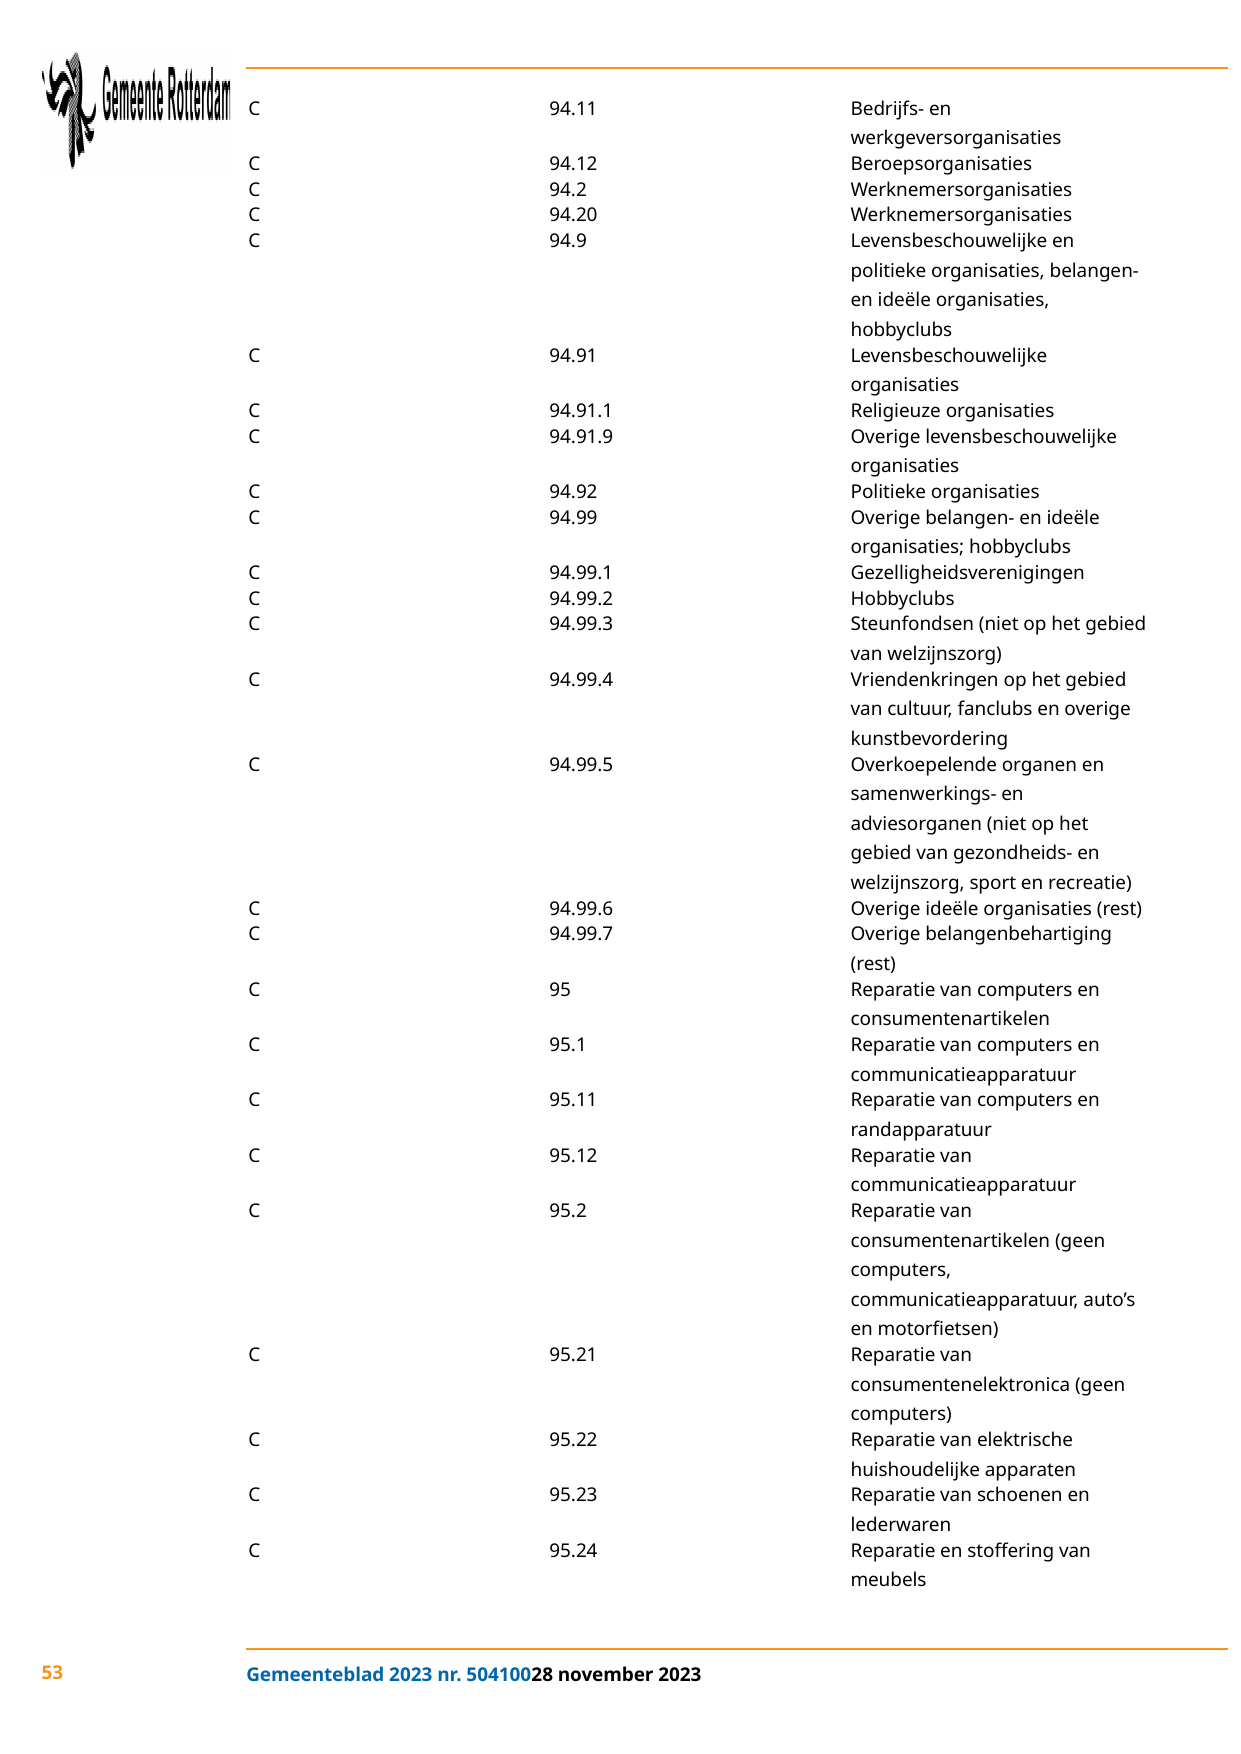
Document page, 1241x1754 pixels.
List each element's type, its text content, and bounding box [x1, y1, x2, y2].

table_cell Reparatie van schoenen en lederwaren [850, 1481, 1152, 1537]
table_cell C [248, 202, 549, 227]
table_cell C [248, 1087, 549, 1142]
table_cell 94.99.4 [549, 666, 850, 751]
table_cell 94.20 [549, 202, 850, 227]
table_cell 95.2 [549, 1197, 850, 1341]
table_cell 95.22 [549, 1426, 850, 1481]
table_cell Steunfondsen (niet op het gebied van welzijnszorg) [850, 611, 1152, 666]
table_cell Vriendenkringen op het gebied van cultuur, fanclubs en overige kunstbevordering [850, 666, 1152, 751]
table_cell Reparatie van communicatieapparatuur [850, 1142, 1152, 1197]
table_cell 94.9 [549, 227, 850, 342]
table_cell 95 [549, 976, 850, 1031]
table_cell Politieke organisaties [850, 478, 1152, 504]
table_cell Religieuze organisaties [850, 397, 1152, 423]
table_cell Levensbeschouwelijke en politieke organisaties, belangen- en ideële organisaties, hobbyclubs [850, 227, 1152, 342]
table_cell C [248, 504, 549, 559]
table_cell 94.2 [549, 176, 850, 202]
table_cell 94.99.6 [549, 895, 850, 921]
table_cell Reparatie van consumentenartikelen (geen computers, communicatieapparatuur, auto’s en motorfietsen) [850, 1197, 1152, 1341]
table_cell C [248, 585, 549, 611]
table_cell Overige levensbeschouwelijke organisaties [850, 423, 1152, 478]
table_cell C [248, 1341, 549, 1426]
table_cell C [248, 921, 549, 976]
table_cell Overige ideële organisaties (rest) [850, 895, 1152, 921]
table_cell C [248, 611, 549, 666]
table_cell C [248, 1197, 549, 1341]
table_cell C [248, 976, 549, 1031]
table_cell 94.92 [549, 478, 850, 504]
table_cell Reparatie van consumentenelektronica (geen computers) [850, 1341, 1152, 1426]
table_cell C [248, 227, 549, 342]
table_cell C [248, 1426, 549, 1481]
table_cell Reparatie van computers en consumentenartikelen [850, 976, 1152, 1031]
picture [41, 47, 231, 172]
table_cell C [248, 895, 549, 921]
table_cell Werknemersorganisaties [850, 176, 1152, 202]
table_cell Overige belangen- en ideële organisaties; hobbyclubs [850, 504, 1152, 559]
table_cell 95.21 [549, 1341, 850, 1426]
table_cell 95.11 [549, 1087, 850, 1142]
table_cell C [248, 176, 549, 202]
table_cell 95.23 [549, 1481, 850, 1537]
table_cell Overige belangenbehartiging (rest) [850, 921, 1152, 976]
table_cell C [248, 342, 549, 397]
table_cell Reparatie van computers en communicatieapparatuur [850, 1031, 1152, 1087]
table_cell Beroepsorganisaties [850, 150, 1152, 176]
table_cell Hobbyclubs [850, 585, 1152, 611]
table_cell 95.12 [549, 1142, 850, 1197]
table_cell Overkoepelende organen en samenwerkings- en adviesorganen (niet op het gebied van gezondheids- en welzijnszorg, sport en recreatie) [850, 751, 1152, 895]
table_cell 94.99.5 [549, 751, 850, 895]
table_cell C [248, 1142, 549, 1197]
table_cell 94.99.1 [549, 559, 850, 585]
table_cell C [248, 559, 549, 585]
table_cell C [248, 751, 549, 895]
table_cell C [248, 1537, 549, 1592]
table_cell Werknemersorganisaties [850, 202, 1152, 227]
table_cell 94.99 [549, 504, 850, 559]
table_cell Gezelligheidsverenigingen [850, 559, 1152, 585]
table_cell 94.91 [549, 342, 850, 397]
table_cell Reparatie van elektrische huishoudelijke apparaten [850, 1426, 1152, 1481]
table_cell C [248, 666, 549, 751]
table_cell Reparatie van computers en randapparatuur [850, 1087, 1152, 1142]
table_cell C [248, 478, 549, 504]
table_cell Reparatie en stoffering van meubels [850, 1537, 1152, 1592]
table_cell 94.12 [549, 150, 850, 176]
table_cell C [248, 1481, 549, 1537]
table_cell 94.99.7 [549, 921, 850, 976]
table_cell C [248, 397, 549, 423]
table_cell 95.24 [549, 1537, 850, 1592]
table_cell Levensbeschouwelijke organisaties [850, 342, 1152, 397]
table_cell C [248, 423, 549, 478]
table_cell 94.99.3 [549, 611, 850, 666]
table_cell C [248, 1031, 549, 1087]
table_cell 94.11 [549, 95, 850, 150]
table_cell 94.99.2 [549, 585, 850, 611]
table_cell 95.1 [549, 1031, 850, 1087]
table_cell C [248, 95, 549, 150]
table_cell Bedrijfs- en werkgeversorganisaties [850, 95, 1152, 150]
table_cell C [248, 150, 549, 176]
table_cell 94.91.9 [549, 423, 850, 478]
table_cell 94.91.1 [549, 397, 850, 423]
